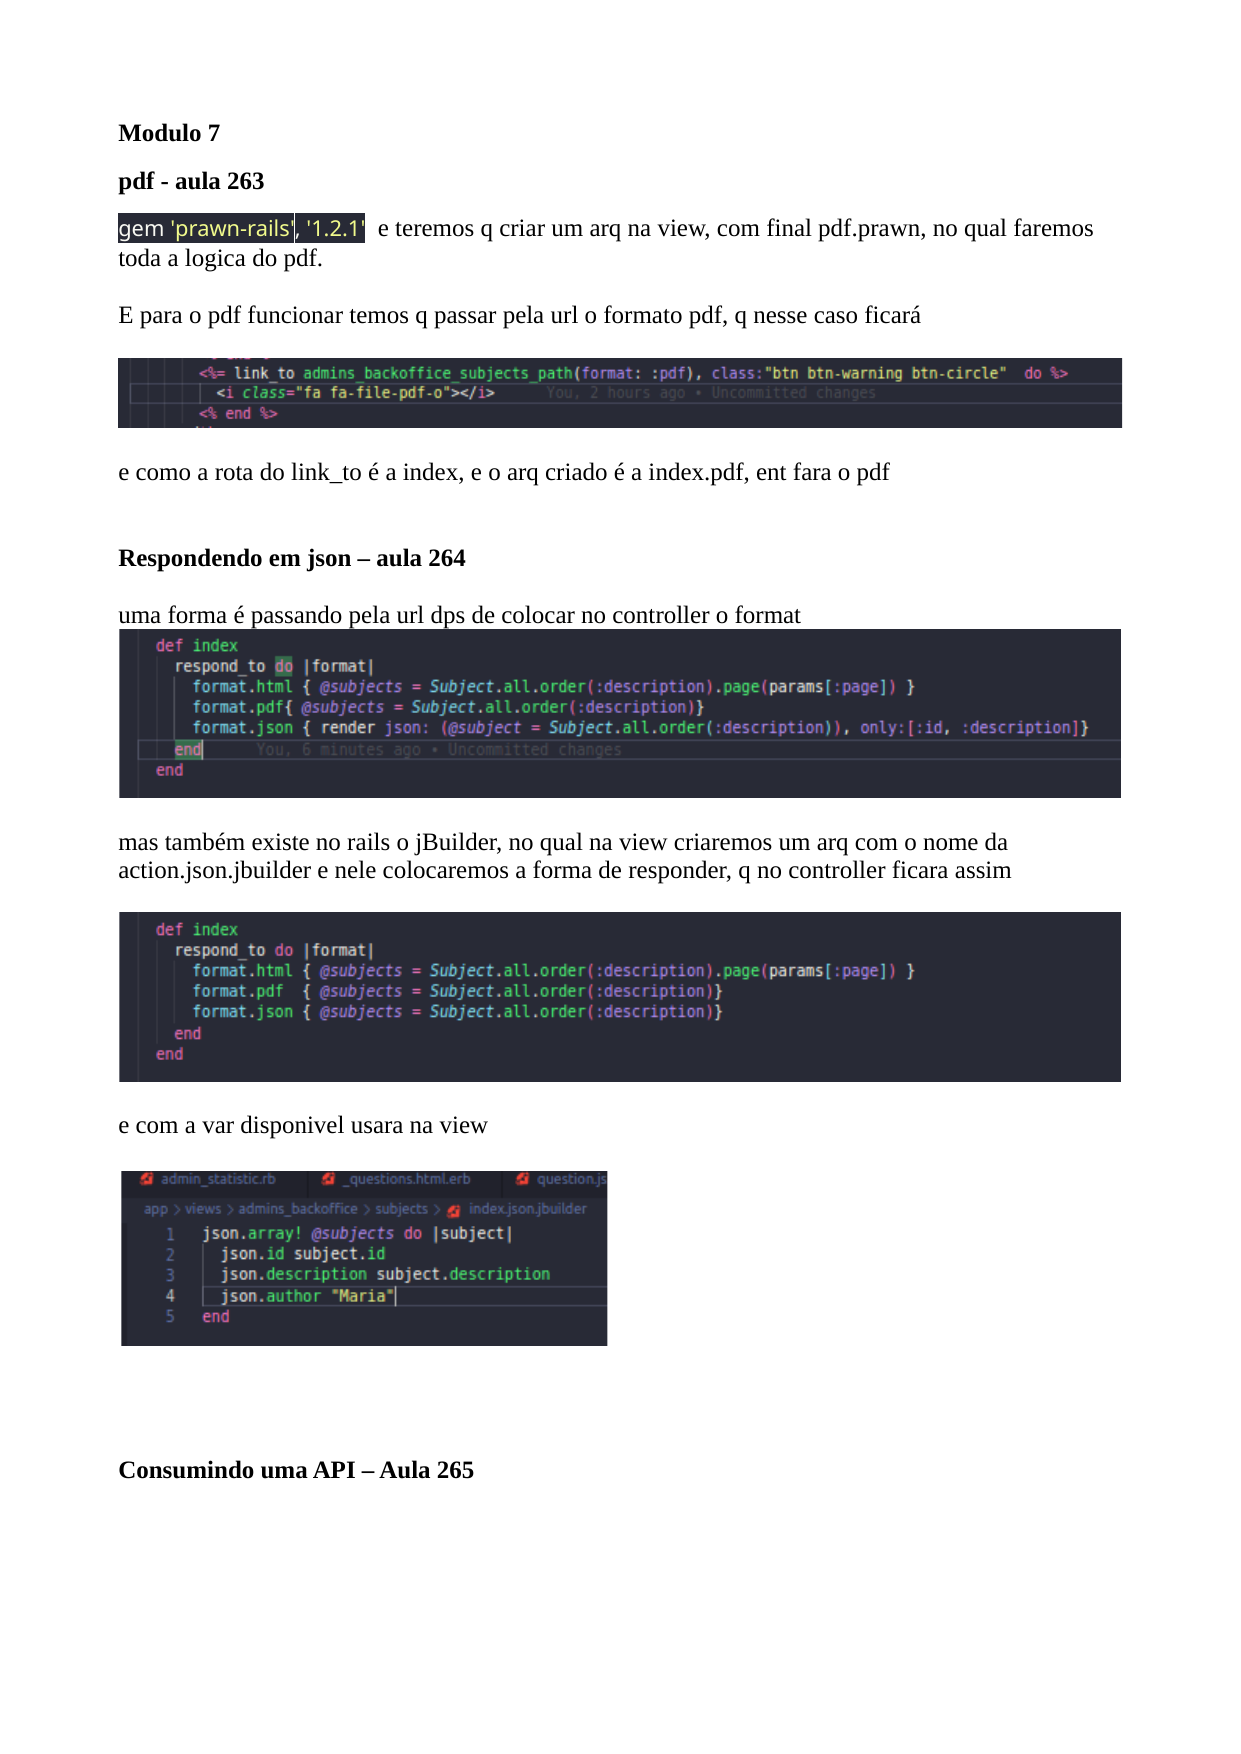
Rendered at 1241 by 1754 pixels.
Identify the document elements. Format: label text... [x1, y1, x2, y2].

picture [119, 629, 1121, 798]
text Respondendo em json – aula 264 [118, 543, 1122, 572]
text uma forma é passando pela url dps de colocar no controller o format [118, 600, 1122, 629]
text E para o pdf funcionar temos q passar pela url o formato pdf, q nesse caso ficará [118, 301, 1122, 329]
picture [118, 358, 1123, 428]
picture [119, 912, 1121, 1082]
text Modulo 7 [118, 118, 1122, 147]
text pdf - aula 263 [118, 166, 1122, 194]
text Consumindo uma API – Aula 265 [118, 1455, 1122, 1484]
text e como a rota do link_to é a index, e o arq criado é a index.pdf, ent fara o pdf [118, 457, 1122, 485]
picture [121, 1171, 608, 1346]
text e com a var disponivel usara na view [118, 1110, 1122, 1139]
text gem 'prawn-rails', '1.2.1' e teremos q criar um arq na view, com final pdf.prawn, no qual faremos toda a logica do pdf. [118, 213, 1122, 272]
text mas também existe no rails o jBuilder, no qual na view criaremos um arq com o nome da action.json.jbuilder e nele colocaremos a forma de responder, q no controller ficara assim [118, 827, 1122, 884]
